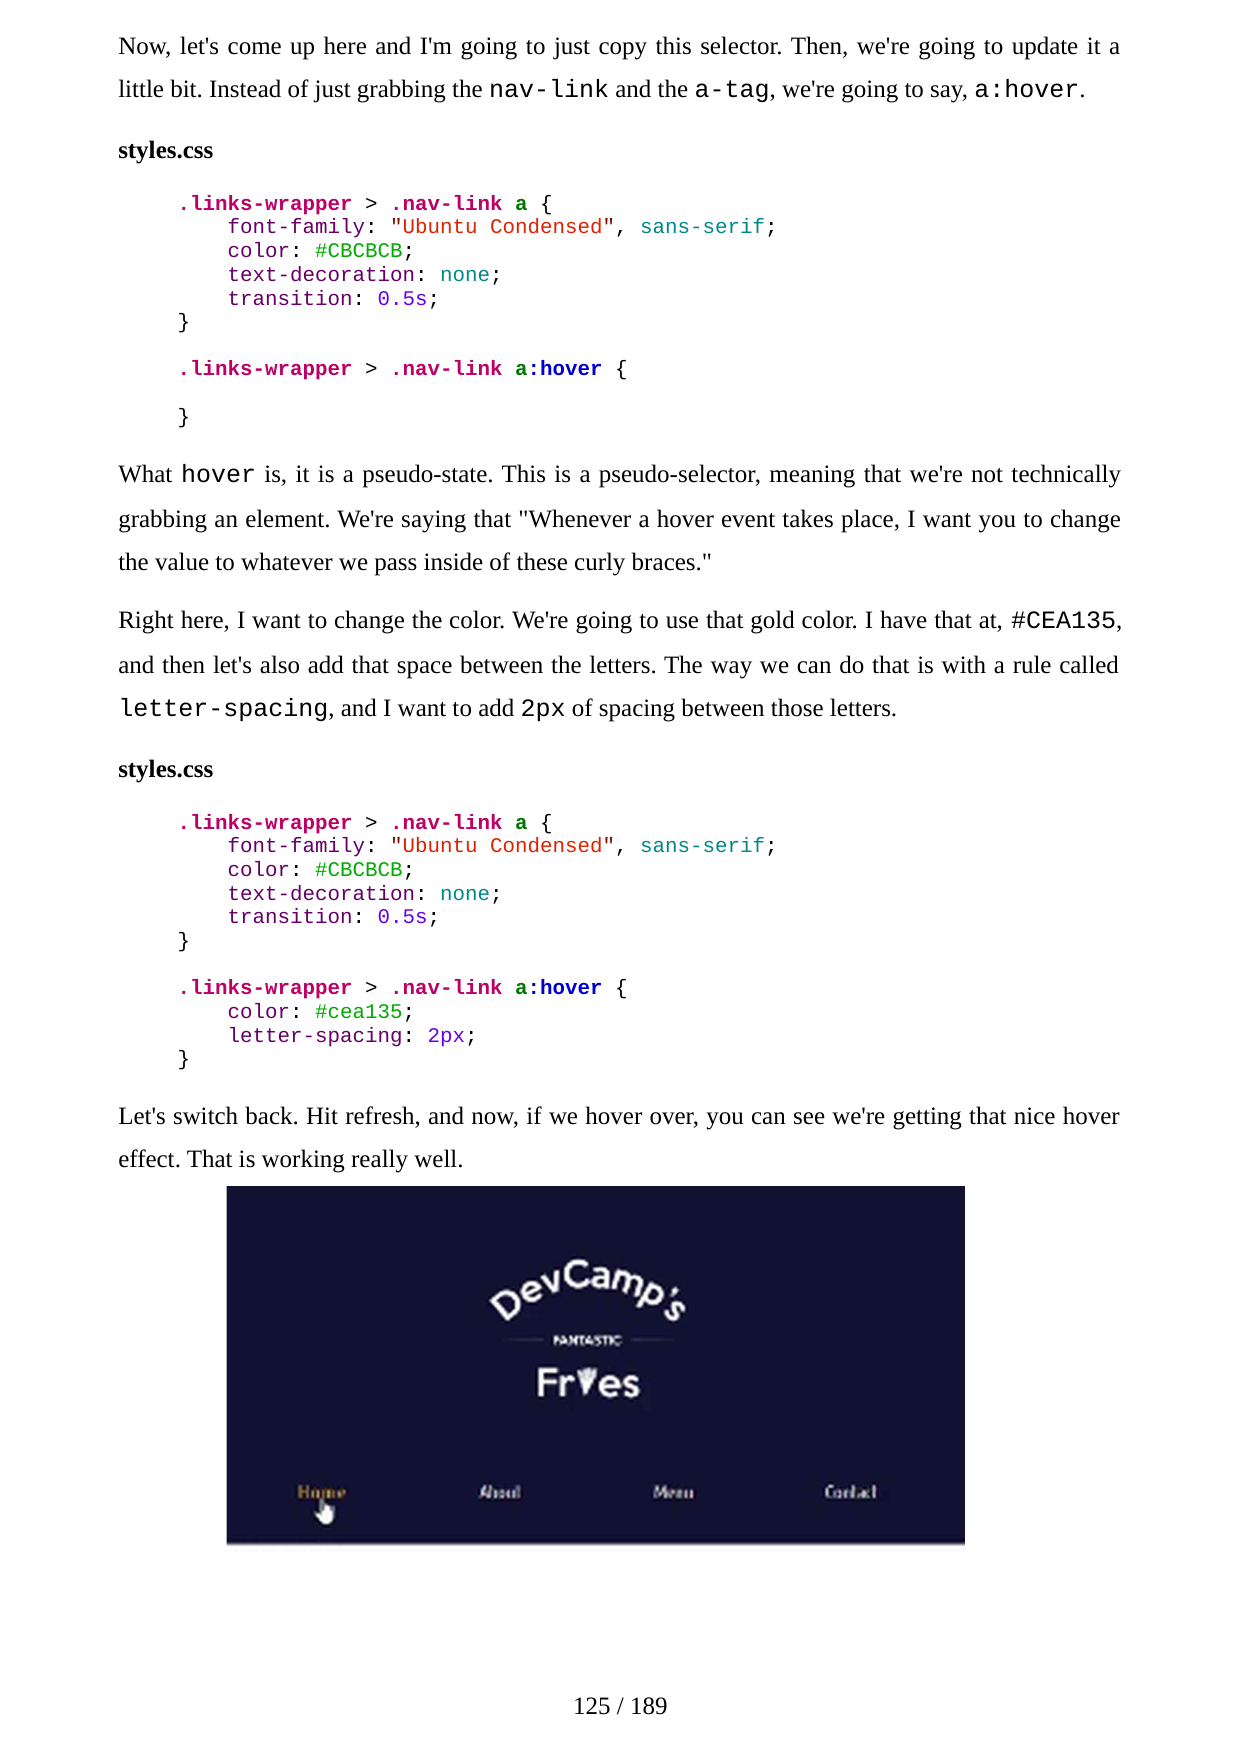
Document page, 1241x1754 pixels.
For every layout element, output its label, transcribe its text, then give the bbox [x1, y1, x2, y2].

picture [226, 1186, 965, 1627]
text .links-wrapper > .nav-link a:hover { [177, 977, 1122, 1001]
text } [177, 930, 1122, 954]
text text-decoration: none; [177, 264, 1122, 287]
text font-family: "Ubuntu Condensed", sans-serif; [177, 217, 1122, 240]
text What hover is, it is a pseudo-state. This is a pseudo-selector, meaning that we're not technically grabbing an element. We're saying that "Whenever a hover event takes place, I want you to change the value to whatever we pass inside of these curly braces." [118, 459, 1122, 576]
text Let's switch back. Hit refresh, and now, if we hover over, you can see we're getting that nice hover effect. That is working really well. [118, 1101, 1122, 1173]
text styles.css [118, 135, 1122, 164]
text Right here, I want to change the color. We're going to use that gold color. I have that at, #CEA135, and then let's also add that space between the letters. The way we can do that is with a rule called letter-spacing, and I want to add 2px of spacing between those letters. [118, 605, 1122, 724]
text styles.css [118, 754, 1122, 783]
text .links-wrapper > .nav-link a { [177, 812, 1122, 835]
text } [177, 1048, 1122, 1072]
text transition: 0.5s; [177, 287, 1122, 311]
text color: #CBCBCB; [177, 859, 1122, 883]
text Now, let's come up here and I'm going to just copy this selector. Then, we're going to update it a little bit. Instead of just grabbing the nav-link and the a-tag, we're going to say, a:hover. [118, 31, 1122, 105]
text color: #CBCBCB; [177, 240, 1122, 264]
text font-family: "Ubuntu Condensed", sans-serif; [177, 835, 1122, 859]
text color: #cea135; [177, 1001, 1122, 1024]
text text-decoration: none; [177, 883, 1122, 906]
text .links-wrapper > .nav-link a:hover { [177, 358, 1122, 382]
text transition: 0.5s; [177, 906, 1122, 930]
text } [177, 311, 1122, 335]
text .links-wrapper > .nav-link a { [177, 193, 1122, 217]
text letter-spacing: 2px; [177, 1024, 1122, 1048]
text } [177, 406, 1122, 429]
